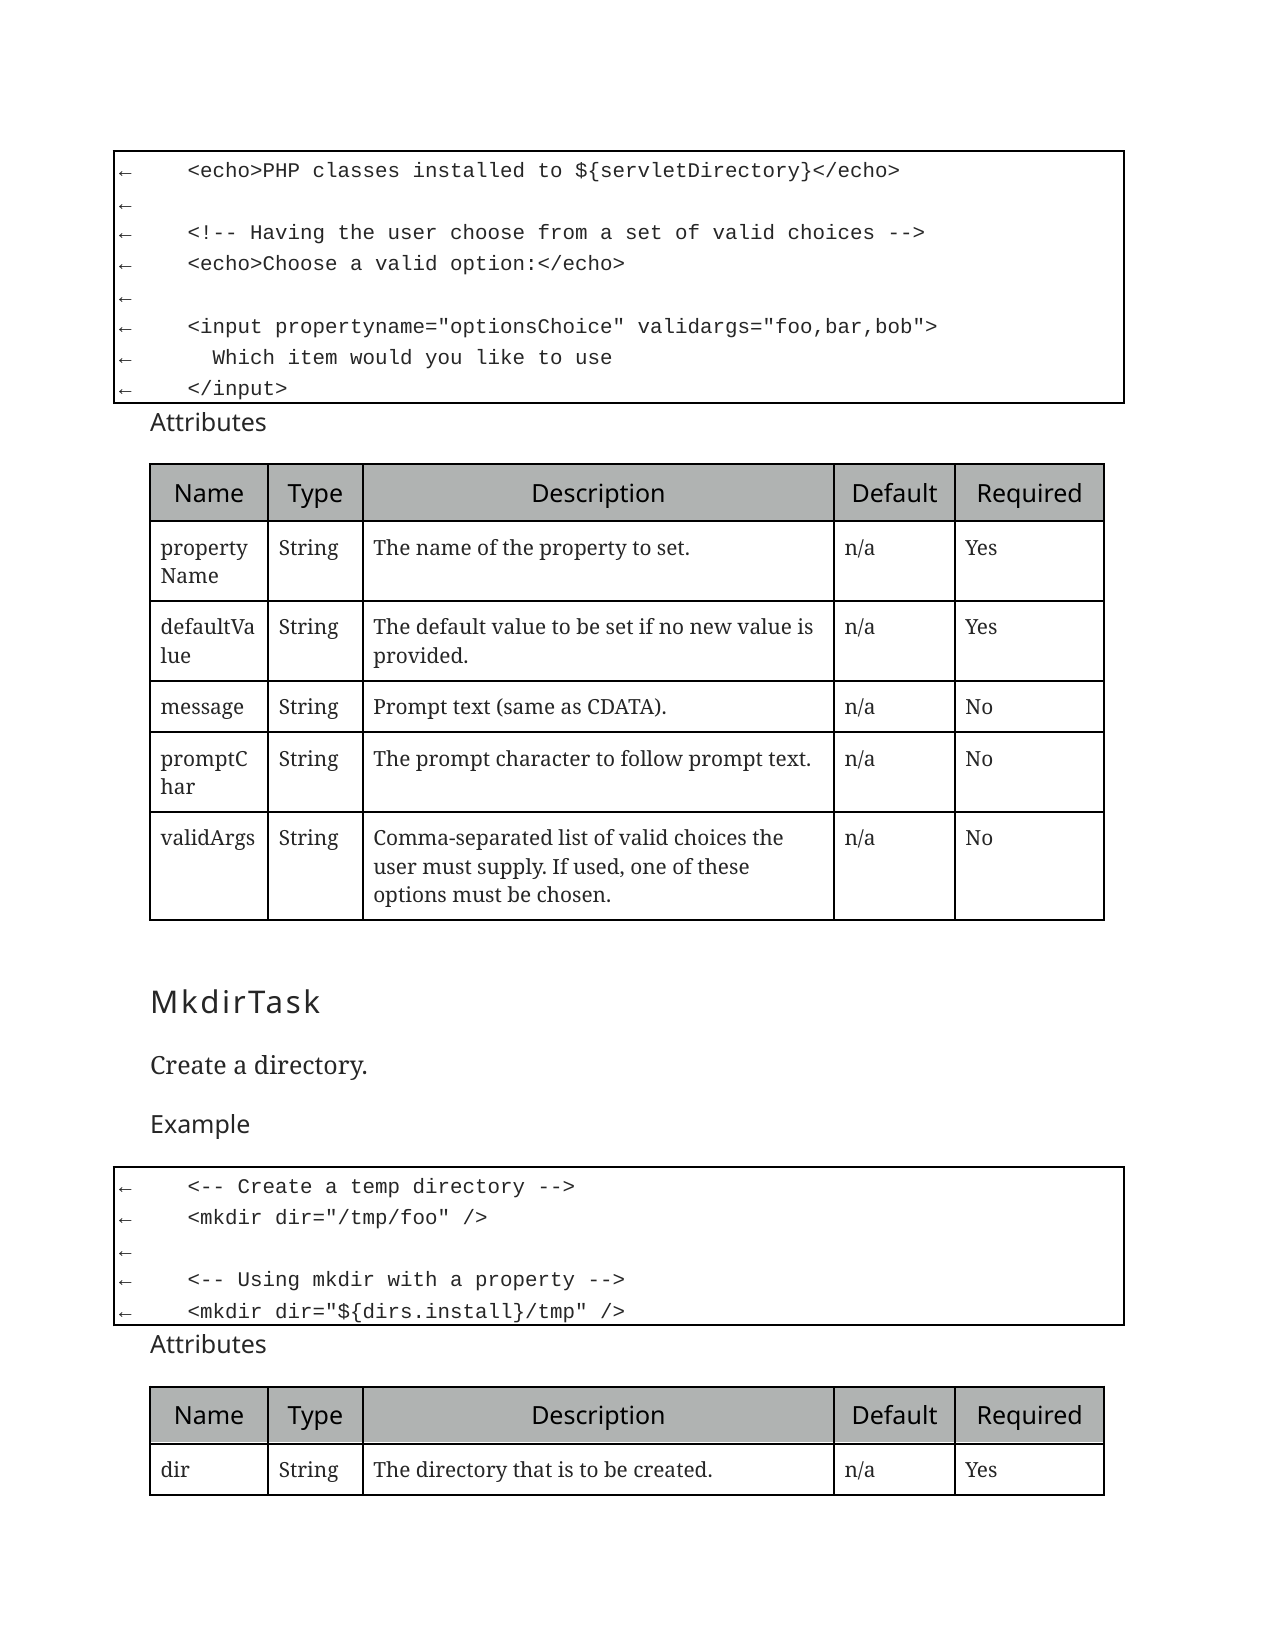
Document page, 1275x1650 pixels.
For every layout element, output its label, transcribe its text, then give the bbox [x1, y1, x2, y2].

table_header Name [151, 1388, 267, 1442]
text Create a directory. [150, 1048, 1125, 1082]
table_cell The prompt character to follow prompt text. [364, 733, 833, 811]
list Which item would you like to use [115, 337, 1123, 369]
table_cell String [269, 1445, 362, 1494]
table_cell n/a [835, 682, 954, 731]
list <mkdir dir="${dirs.install}/tmp" /> [115, 1291, 1123, 1324]
table_cell Yes [956, 522, 1103, 600]
table_cell No [956, 682, 1103, 731]
list <mkdir dir="/tmp/foo" /> [115, 1197, 1123, 1231]
table_header Description [364, 1388, 833, 1442]
table_header Type [269, 465, 362, 520]
table_cell No [956, 813, 1103, 919]
table_cell String [269, 813, 362, 919]
table_cell String [269, 733, 362, 811]
table_cell n/a [835, 813, 954, 919]
text MkdirTask [150, 980, 1125, 1023]
text Attributes [150, 404, 1125, 438]
table_header Type [269, 1388, 362, 1442]
list <input propertyname="optionsChoice" validargs="foo,bar,bob"> [115, 306, 1123, 337]
table_cell The default value to be set if no new value is provided. [364, 602, 833, 680]
table_header Default [835, 1388, 954, 1442]
table_header Name [151, 465, 267, 520]
table_cell message [151, 682, 267, 731]
list <echo>Choose a valid option:</echo> [115, 244, 1123, 277]
text Attributes [150, 1326, 1125, 1361]
text Example [150, 1107, 1125, 1141]
list <-- Create a temp directory --> [115, 1168, 1123, 1197]
table_cell The name of the property to set. [364, 522, 833, 600]
table_cell validArgs [151, 813, 267, 919]
table_cell promptChar [151, 733, 267, 811]
table_cell Yes [956, 602, 1103, 680]
table_cell n/a [835, 733, 954, 811]
table_header Description [364, 465, 833, 520]
list </input> [115, 369, 1123, 402]
table_cell n/a [835, 522, 954, 600]
table_cell propertyName [151, 522, 267, 600]
table_cell Comma-separated list of valid choices the user must supply. If used, one of these options must be chosen. [364, 813, 833, 919]
table_cell The directory that is to be created. [364, 1445, 833, 1494]
table_header Default [835, 465, 954, 520]
list <!-- Having the user choose from a set of valid choices --> [115, 212, 1123, 244]
table_cell String [269, 682, 362, 731]
table_cell dir [151, 1445, 267, 1494]
list <-- Using mkdir with a property --> [115, 1260, 1123, 1291]
list <echo>PHP classes installed to ${servletDirectory}</echo> [115, 152, 1123, 183]
table_cell n/a [835, 602, 954, 680]
table_cell Yes [956, 1445, 1103, 1494]
table_cell defaultValue [151, 602, 267, 680]
table_header Required [956, 465, 1103, 520]
table_cell Prompt text (same as CDATA). [364, 682, 833, 731]
table_cell n/a [835, 1445, 954, 1494]
table_header Required [956, 1388, 1103, 1442]
table_cell No [956, 733, 1103, 811]
table_cell String [269, 522, 362, 600]
table_cell String [269, 602, 362, 680]
